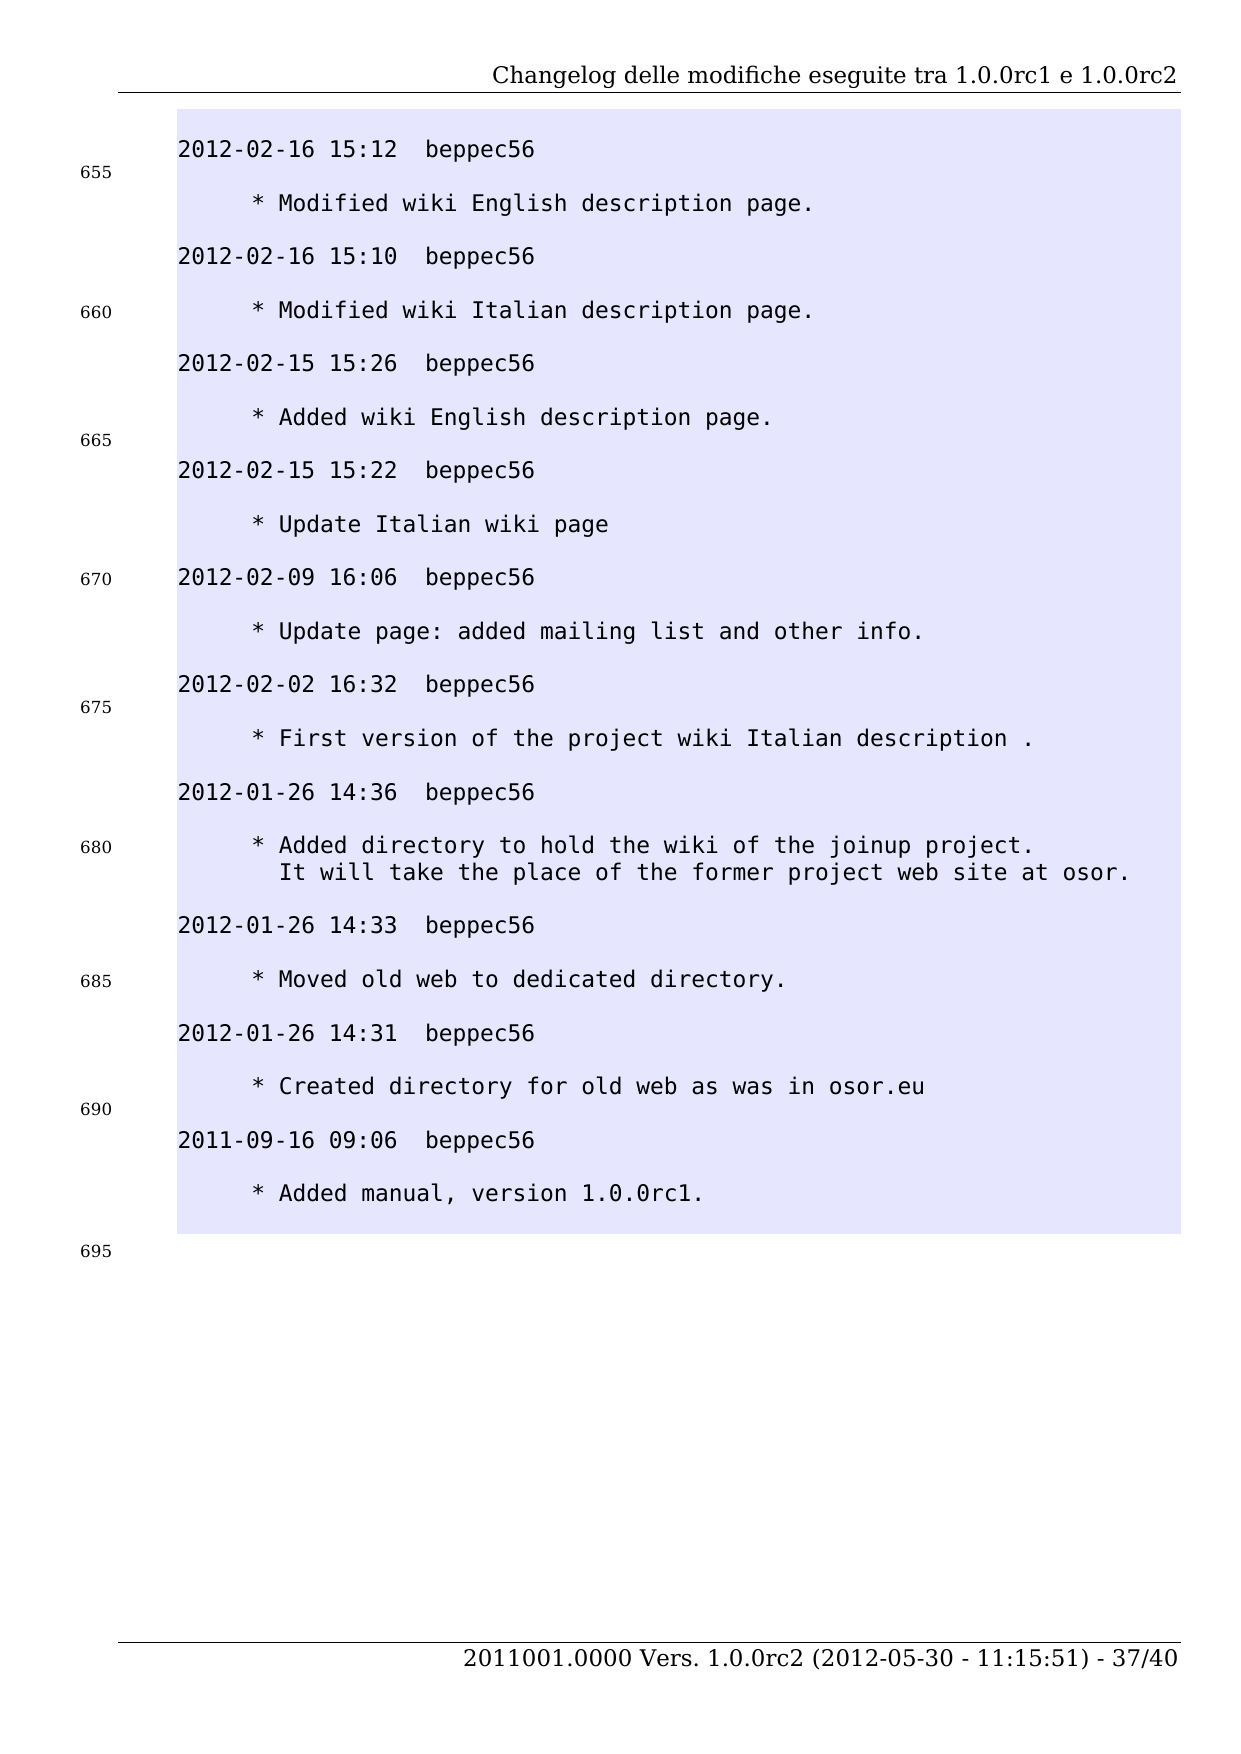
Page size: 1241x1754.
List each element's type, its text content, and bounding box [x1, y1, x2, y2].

text 2011-09-16 09:06 beppec56 [177, 1127, 1181, 1153]
text 2012-01-26 14:31 beppec56 [177, 1020, 1181, 1046]
text * Created directory for old web as was in osor.eu [177, 1073, 1181, 1100]
text 2012-02-15 15:26 beppec56 [177, 350, 1181, 377]
text * Modified wiki Italian description page. [177, 297, 1181, 324]
text * Added directory to hold the wiki of the joinup project. [177, 832, 1181, 859]
text 2012-01-26 14:36 beppec56 [177, 779, 1181, 806]
text 2012-01-26 14:33 beppec56 [177, 913, 1181, 939]
text * Added manual, version 1.0.0rc1. [177, 1180, 1181, 1207]
text 2012-02-02 16:32 beppec56 [177, 672, 1181, 698]
text * Update page: added mailing list and other info. [177, 618, 1181, 645]
text 2012-02-15 15:22 beppec56 [177, 457, 1181, 484]
text * First version of the project wiki Italian description . [177, 725, 1181, 752]
text * Moved old web to dedicated directory. [177, 966, 1181, 993]
text 2012-02-16 15:10 beppec56 [177, 243, 1181, 270]
text * Modified wiki English description page. [177, 190, 1181, 217]
text It will take the place of the former project web site at osor. [177, 859, 1181, 886]
text * Update Italian wiki page [177, 511, 1181, 538]
text * Added wiki English description page. [177, 404, 1181, 431]
text 2012-02-16 15:12 beppec56 [177, 136, 1181, 163]
text 2012-02-09 16:06 beppec56 [177, 564, 1181, 591]
